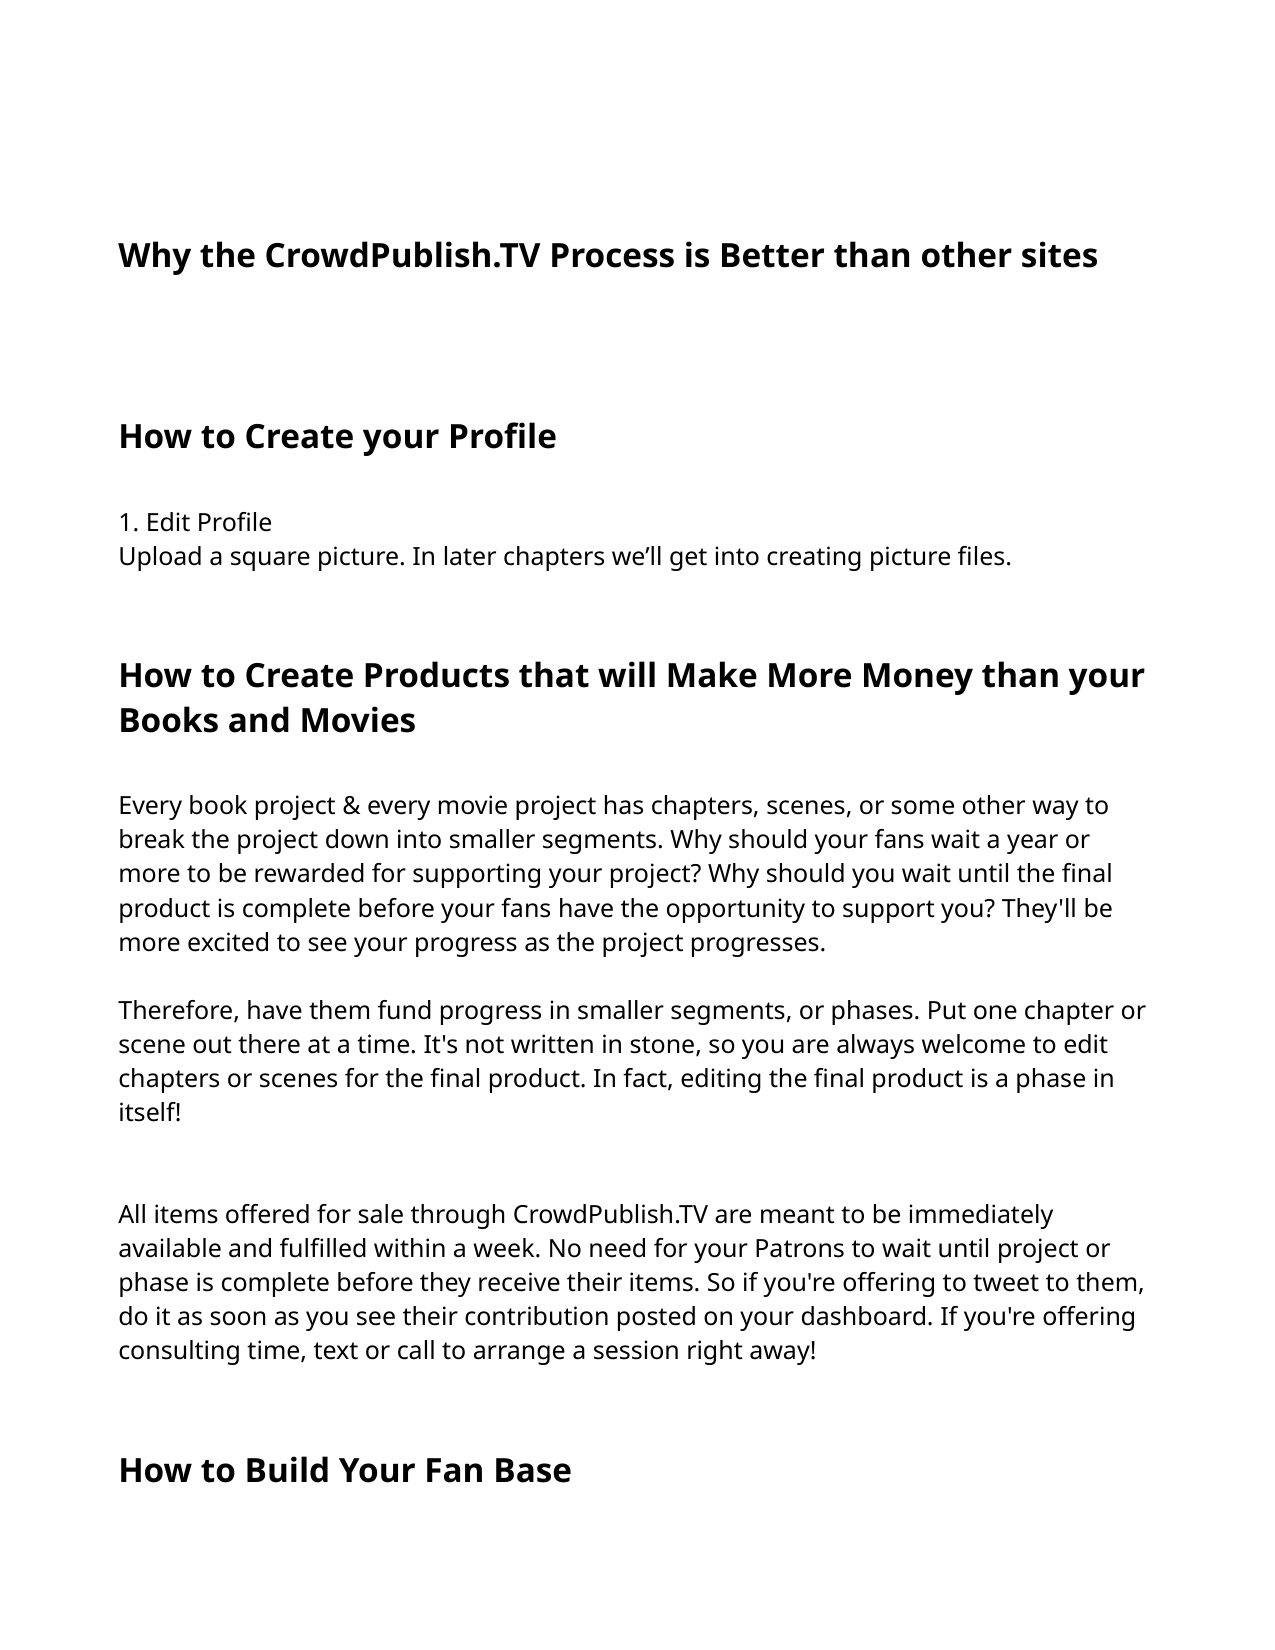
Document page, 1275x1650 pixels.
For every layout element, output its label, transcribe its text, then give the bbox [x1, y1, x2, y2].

text All items offered for sale through CrowdPublish.TV are meant to be immediately available and fulfilled within a week. No need for your Patrons to wait until project or phase is complete before they receive their items. So if you're offering to tweet to them, do it as soon as you see their contribution posted on your dashboard. If you're offering consulting time, text or call to arrange a session right away! [118, 1197, 1157, 1367]
text Upload a square picture. In later chapters we’ll get into creating picture files. [118, 538, 1157, 572]
text Every book project & every movie project has chapters, scenes, or some other way to break the project down into smaller segments. Why should your fans wait a year or more to be rewarded for supporting your project? Why should you wait until the final product is complete before your fans have the opportunity to support you? They'll be more excited to see your progress as the project progresses. Therefore, have them fund progress in smaller segments, or phases. Put one chapter or scene out there at a time. It's not written in stone, so you are always welcome to edit chapters or scenes for the final product. In fact, editing the final product is a phase in itself! [118, 788, 1157, 1129]
text 1. Edit Profile [118, 504, 1157, 538]
text How to Create your Profile [118, 413, 1157, 459]
text How to Build Your Fan Base [118, 1447, 1157, 1492]
text How to Create Products that will Make More Money than your Books and Movies [118, 652, 1157, 743]
text Why the CrowdPublish.TV Process is Better than other sites [118, 232, 1157, 277]
